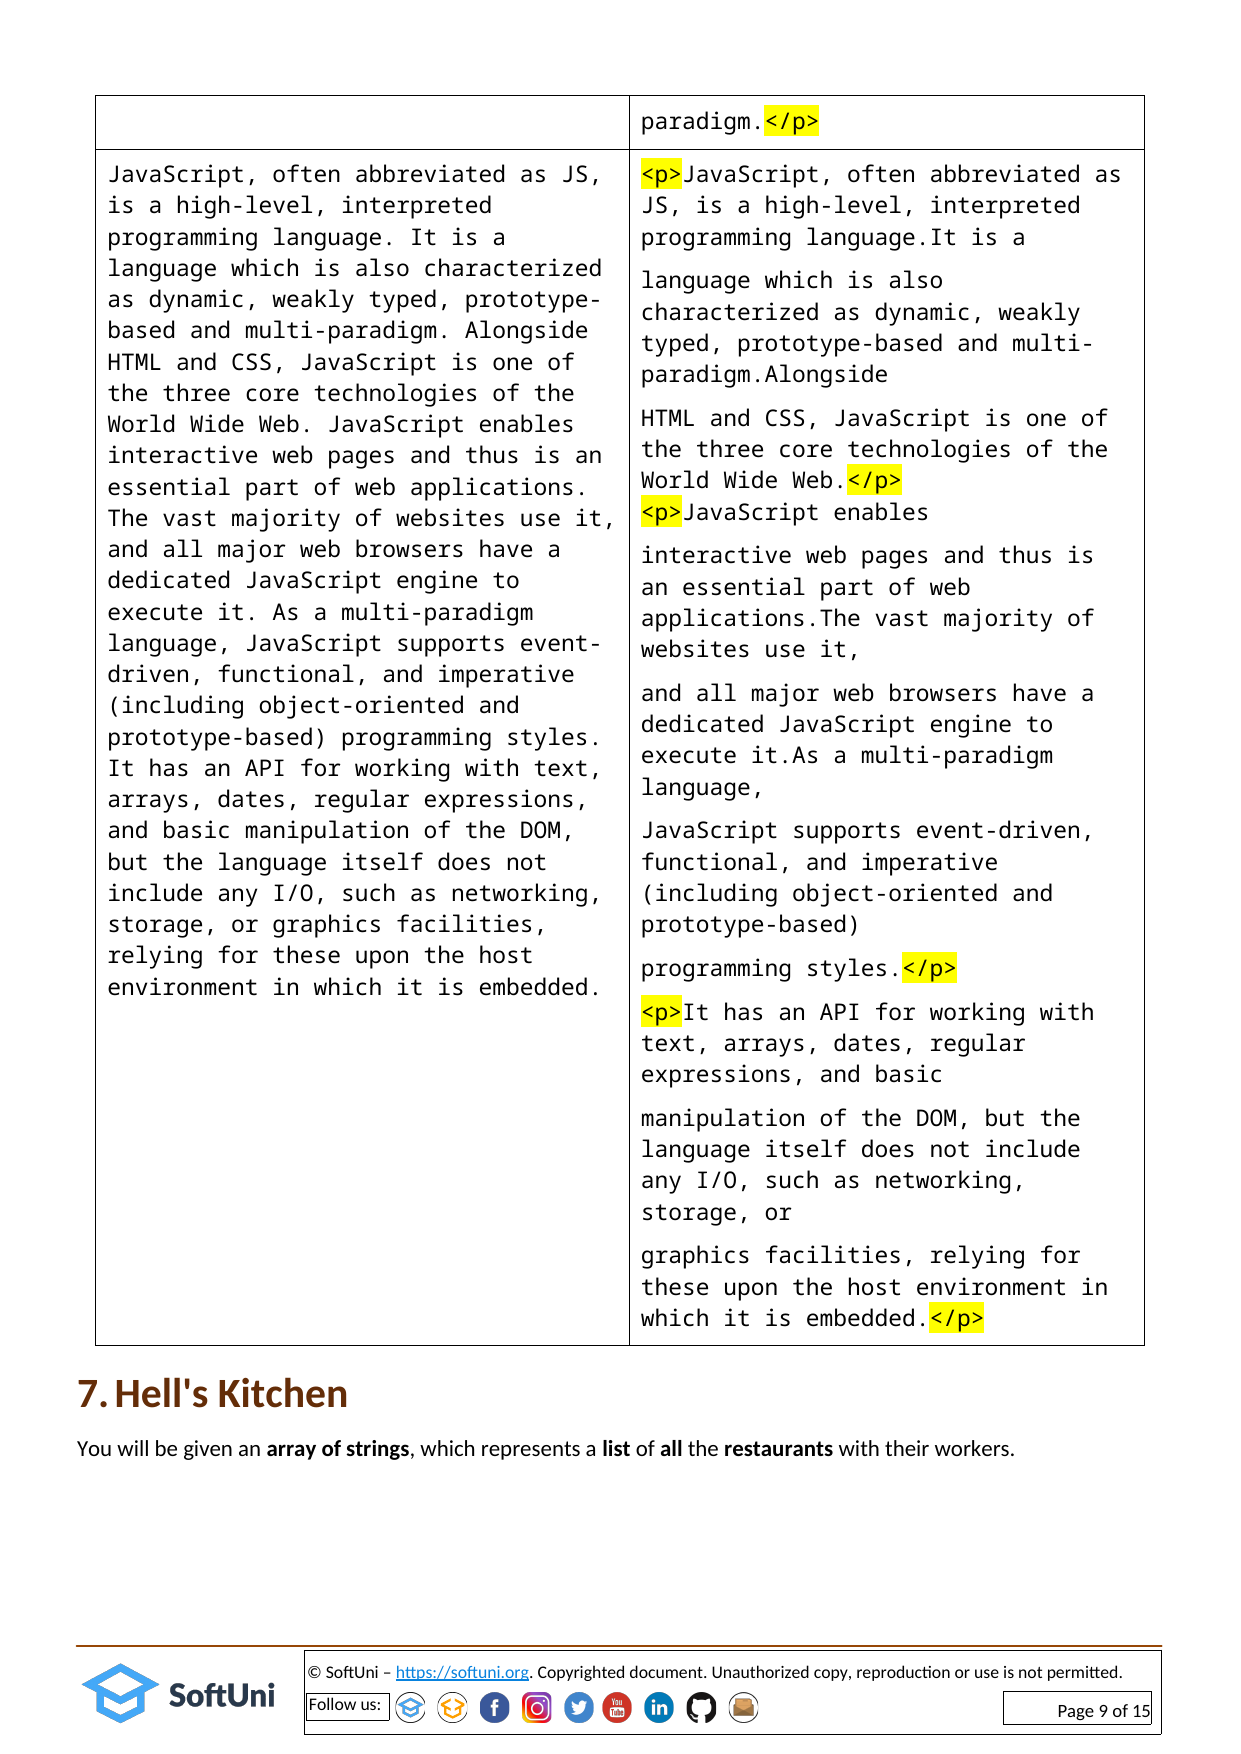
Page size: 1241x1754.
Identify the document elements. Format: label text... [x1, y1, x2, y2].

table_cell paradigm.</p> [630, 96, 1144, 148]
picture [522, 1692, 552, 1723]
picture [395, 1692, 425, 1723]
picture [437, 1692, 468, 1723]
picture [644, 1714, 653, 1723]
table_cell <p>JavaScript, often abbreviated as JS, is a high-level, interpreted programming language.It is a language which is also characterized as dynamic, weakly typed, prototype-based and multi-paradigm.Alongside HTML and CSS, JavaScript is one of the three core technologies of the World Wide Web.</p> <p>JavaScript enables interactive web pages and thus is an essential part of web applications.The vast majority of websites use it, and all major web browsers have a dedicated JavaScript engine to execute it.As a multi-paradigm language, JavaScript supports event-driven, functional, and imperative (including object-oriented and prototype-based) programming styles.</p> <p>It has an API for working with text, arrays, dates, regular expressions, and basic manipulation of the DOM, but the language itself does not include any I/O, such as networking, storage, or graphics facilities, relying for these upon the host environment in which it is embedded.</p> [630, 150, 1144, 1345]
picture [564, 1692, 594, 1723]
picture [728, 1692, 759, 1723]
table_cell [96, 96, 629, 148]
picture [602, 1692, 632, 1723]
picture [644, 1692, 653, 1701]
picture [665, 1714, 674, 1723]
picture [665, 1692, 674, 1701]
picture [75, 1658, 281, 1729]
picture [658, 1705, 667, 1714]
table_cell JavaScript, often abbreviated as JS, is a high-level, interpreted programming language. It is a language which is also characterized as dynamic, weakly typed, prototype-based and multi-paradigm. Alongside HTML and CSS, JavaScript is one of the three core technologies of the World Wide Web. JavaScript enables interactive web pages and thus is an essential part of web applications. The vast majority of websites use it, and all major web browsers have a dedicated JavaScript engine to execute it. As a multi-paradigm language, JavaScript supports event-driven, functional, and imperative (including object-oriented and prototype-based) programming styles. It has an API for working with text, arrays, dates, regular expressions, and basic manipulation of the DOM, but the language itself does not include any I/O, such as networking, storage, or graphics facilities, relying for these upon the host environment in which it is embedded. [96, 150, 629, 1345]
picture [480, 1692, 510, 1723]
picture [686, 1692, 717, 1723]
text You will be given an array of strings, which represents a list of all the restaurants with their workers. [77, 1434, 1163, 1462]
subtitle Hell's Kitchen [77, 1367, 1163, 1418]
